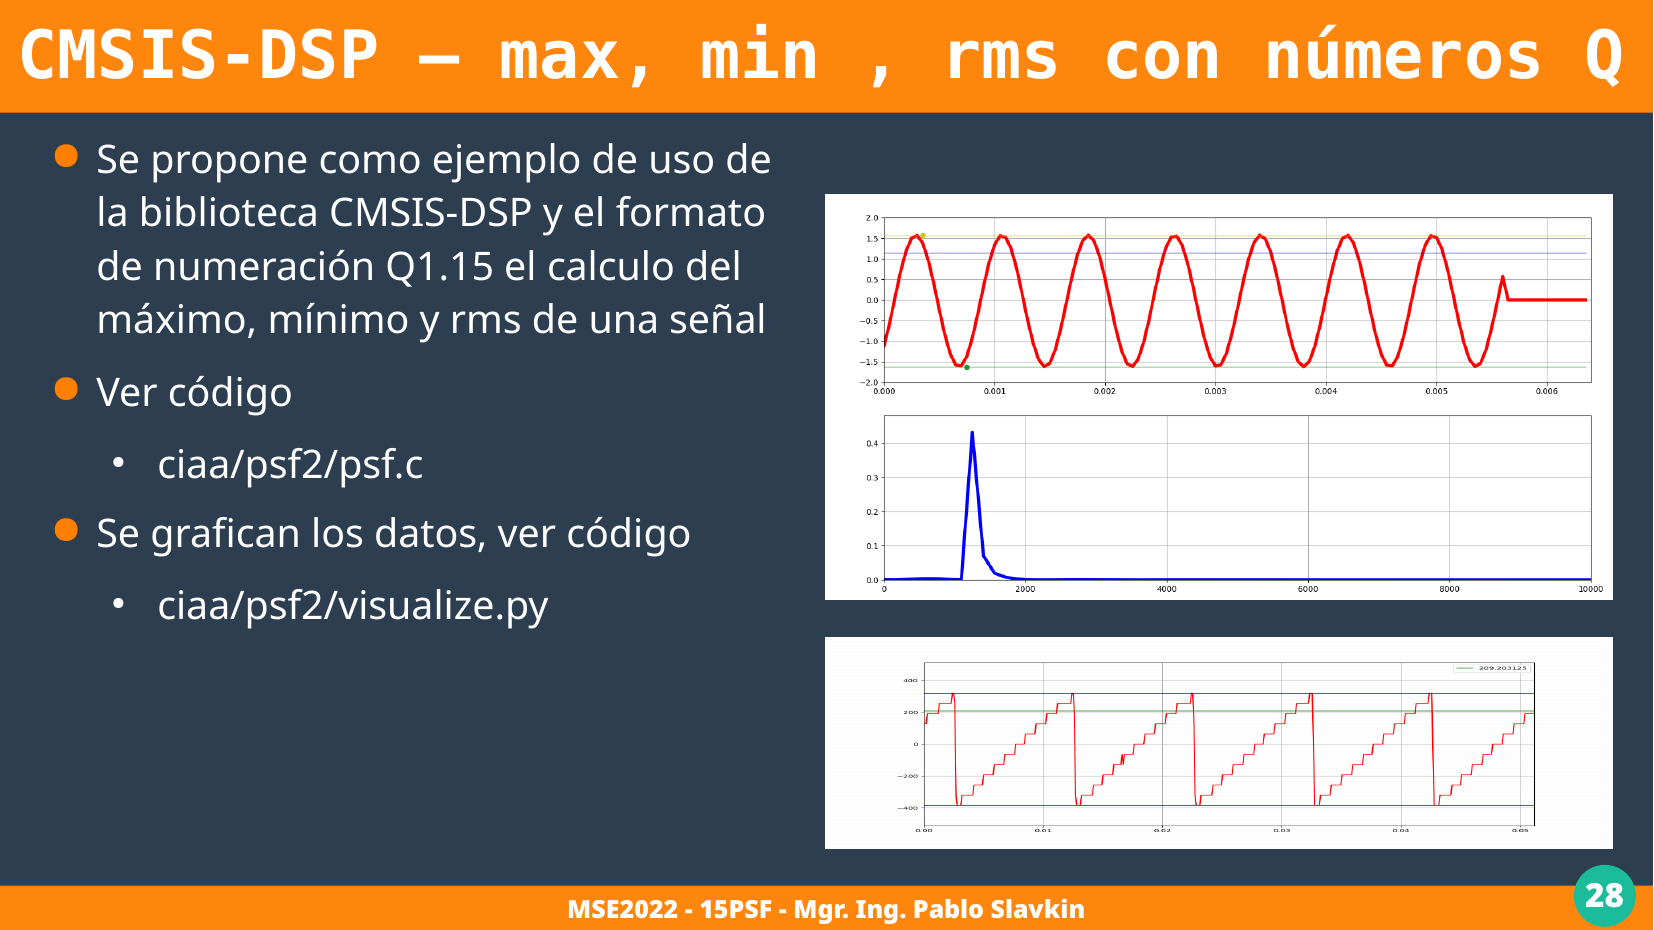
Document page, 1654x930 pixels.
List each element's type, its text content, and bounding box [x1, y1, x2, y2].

picture [825, 637, 1613, 849]
list Se propone como ejemplo de uso de la biblioteca CMSIS-DSP y el formato de numeración Q1.15 el calculo del máximo, mínimo y rms de una señal Ver código ciaa/psf2/psf.c Se grafican los datos, ver código ciaa/psf2/visualize.py [35, 131, 788, 638]
picture [825, 194, 1613, 601]
title CMSIS-DSP – max, min , rms con números Q [17, 16, 1653, 113]
